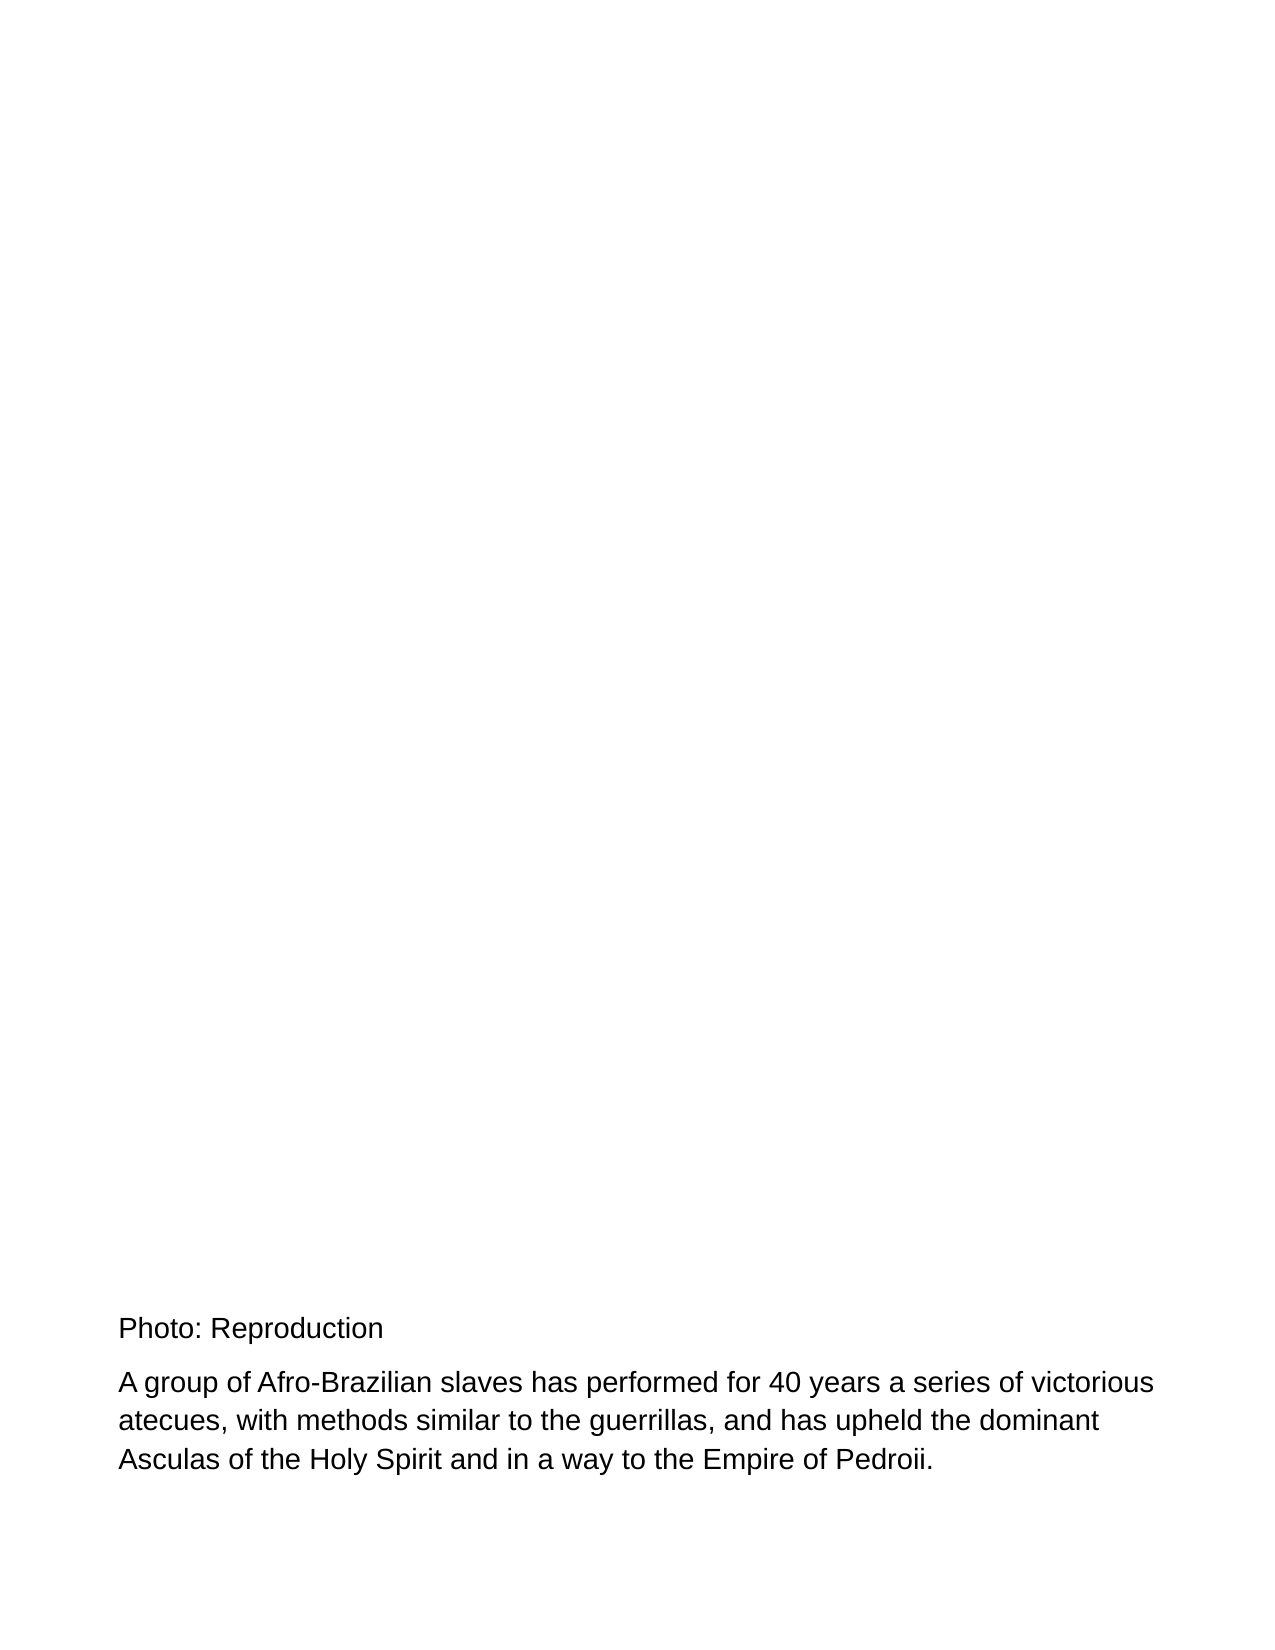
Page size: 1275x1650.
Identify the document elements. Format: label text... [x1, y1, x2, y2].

text Photo: Reproduction [118, 118, 1157, 1345]
text A group of Afro-Brazilian slaves has performed for 40 years a series of victorious atecues, with methods similar to the guerrillas, and has upheld the dominant Asculas of the Holy Spirit and in a way to the Empire of Pedroii. [118, 1364, 1157, 1475]
